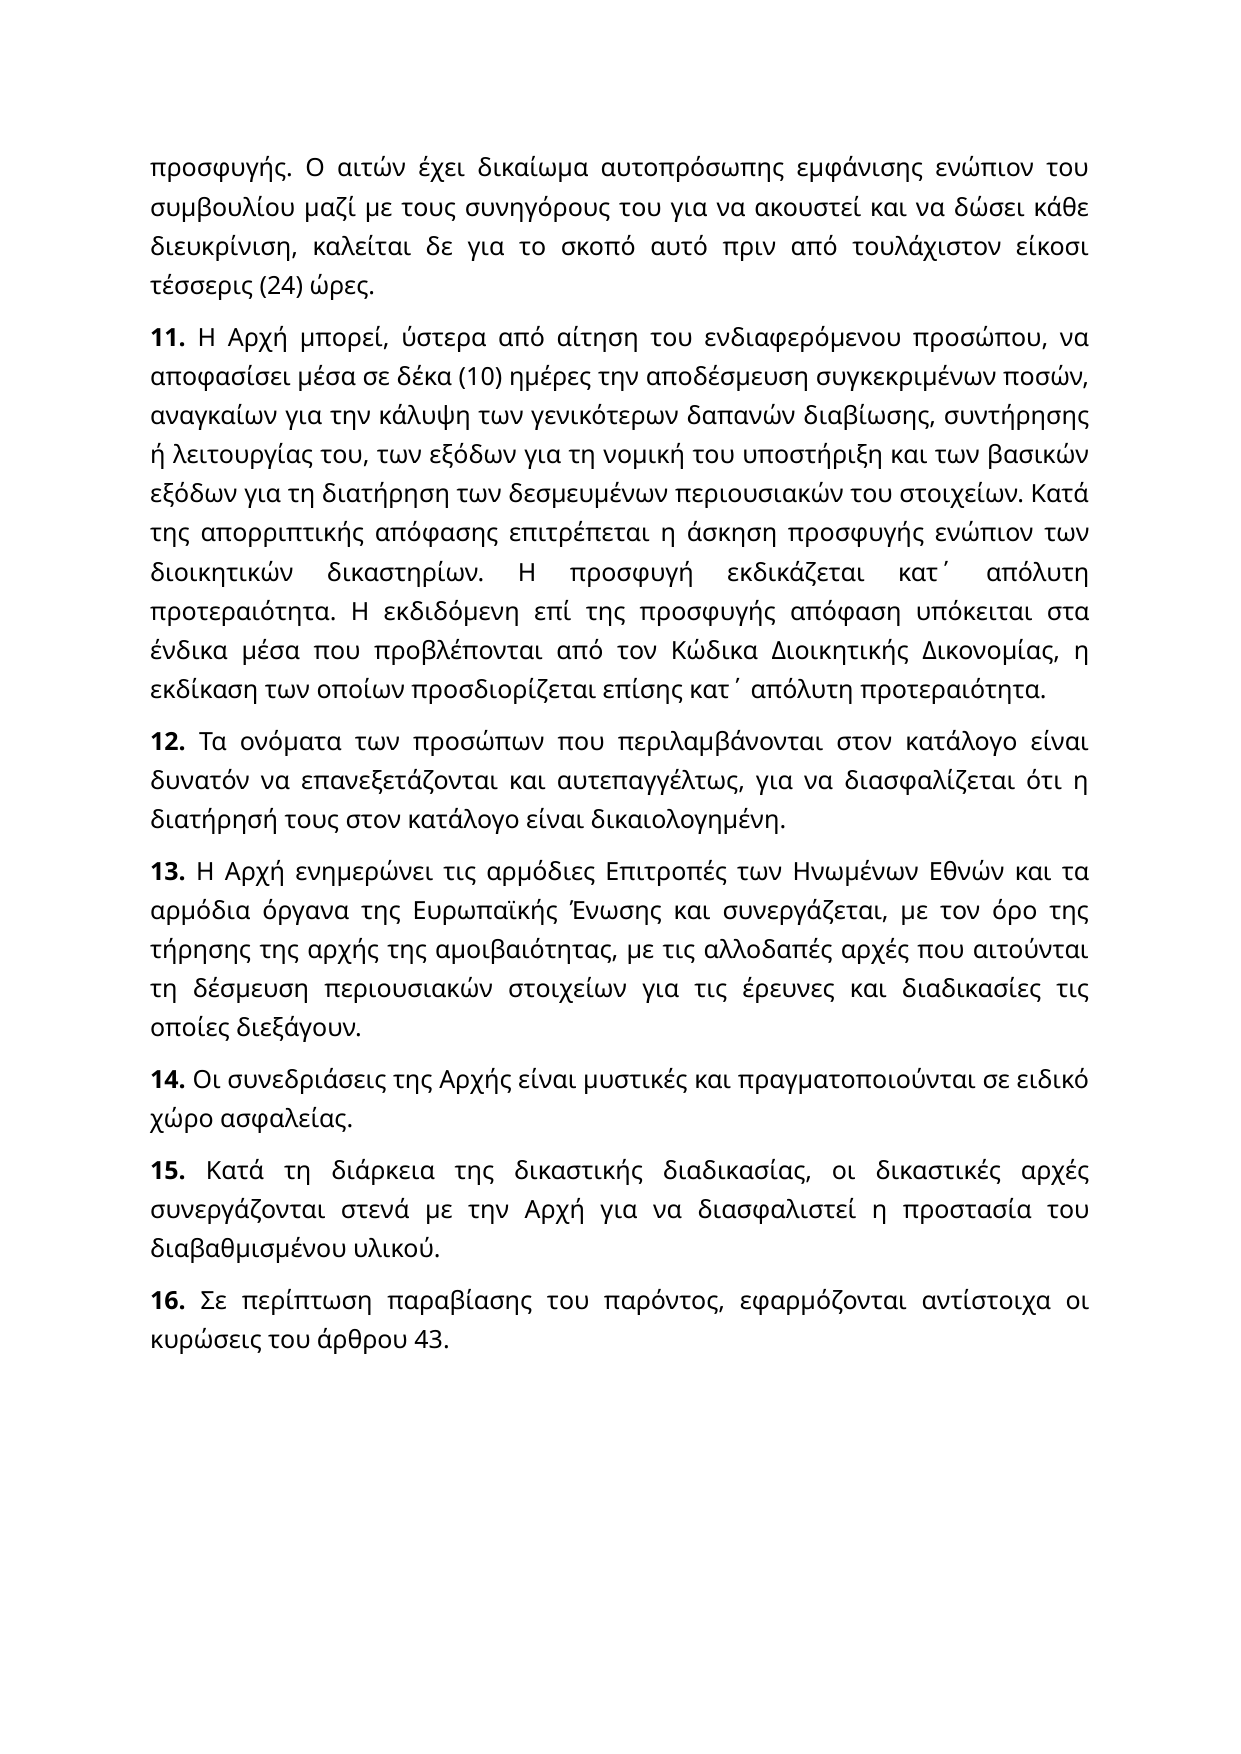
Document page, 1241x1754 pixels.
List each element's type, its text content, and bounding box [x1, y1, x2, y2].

text προσφυγής. Ο αιτών έχει δικαίωμα αυτοπρόσωπης εμφάνισης ενώπιον του συμβουλίου μαζί με τους συνηγόρους του για να ακουστεί και να δώσει κάθε διευκρίνιση, καλείται δε για το σκοπό αυτό πριν από τουλάχιστον είκοσι τέσσερις (24) ώρες. [150, 150, 1090, 302]
text 16. Σε περίπτωση παραβίασης του παρόντος, εφαρμόζονται αντίστοιχα οι κυρώσεις του άρθρου 43. [150, 1282, 1090, 1356]
text 12. Τα ονόματα των προσώπων που περιλαμβάνονται στον κατάλογο είναι δυνατόν να επανεξετάζονται και αυτεπαγγέλτως, για να διασφαλίζεται ότι η διατήρησή τους στον κατάλογο είναι δικαιολογημένη. [150, 723, 1090, 836]
text 13. Η Αρχή ενημερώνει τις αρμόδιες Επιτροπές των Ηνωμένων Εθνών και τα αρμόδια όργανα της Ευρωπαϊκής Ένωσης και συνεργάζεται, με τον όρο της τήρησης της αρχής της αμοιβαιότητας, με τις αλλοδαπές αρχές που αιτούνται τη δέσμευση περιουσιακών στοιχείων για τις έρευνες και διαδικασίες τις οποίες διεξάγουν. [150, 853, 1090, 1044]
text 15. Κατά τη διάρκεια της δικαστικής διαδικασίας, οι δικαστικές αρχές συνεργάζονται στενά με την Αρχή για να διασφαλιστεί η προστασία του διαβαθμισμένου υλικού. [150, 1152, 1090, 1265]
text 11. Η Αρχή μπορεί, ύστερα από αίτηση του ενδιαφερόμενου προσώπου, να αποφασίσει μέσα σε δέκα (10) ημέρες την αποδέσμευση συγκεκριμένων ποσών, αναγκαίων για την κάλυψη των γενικότερων δαπανών διαβίωσης, συντήρησης ή λειτουργίας του, των εξόδων για τη νομική του υποστήριξη και των βασικών εξόδων για τη διατήρηση των δεσμευμένων περιουσιακών του στοιχείων. Κατά της απορριπτικής απόφασης επιτρέπεται η άσκηση προσφυγής ενώπιον των διοικητικών δικαστηρίων. Η προσφυγή εκδικάζεται κατ΄ απόλυτη προτεραιότητα. Η εκδιδόμενη επί της προσφυγής απόφαση υπόκειται στα ένδικα μέσα που προβλέπονται από τον Κώδικα Διοικητικής Δικονομίας, η εκδίκαση των οποίων προσδιορίζεται επίσης κατ΄ απόλυτη προτεραιότητα. [150, 319, 1090, 706]
text 14. Οι συνεδριάσεις της Αρχής είναι μυστικές και πραγματοποιούνται σε ειδικό χώρο ασφαλείας. [150, 1062, 1090, 1135]
